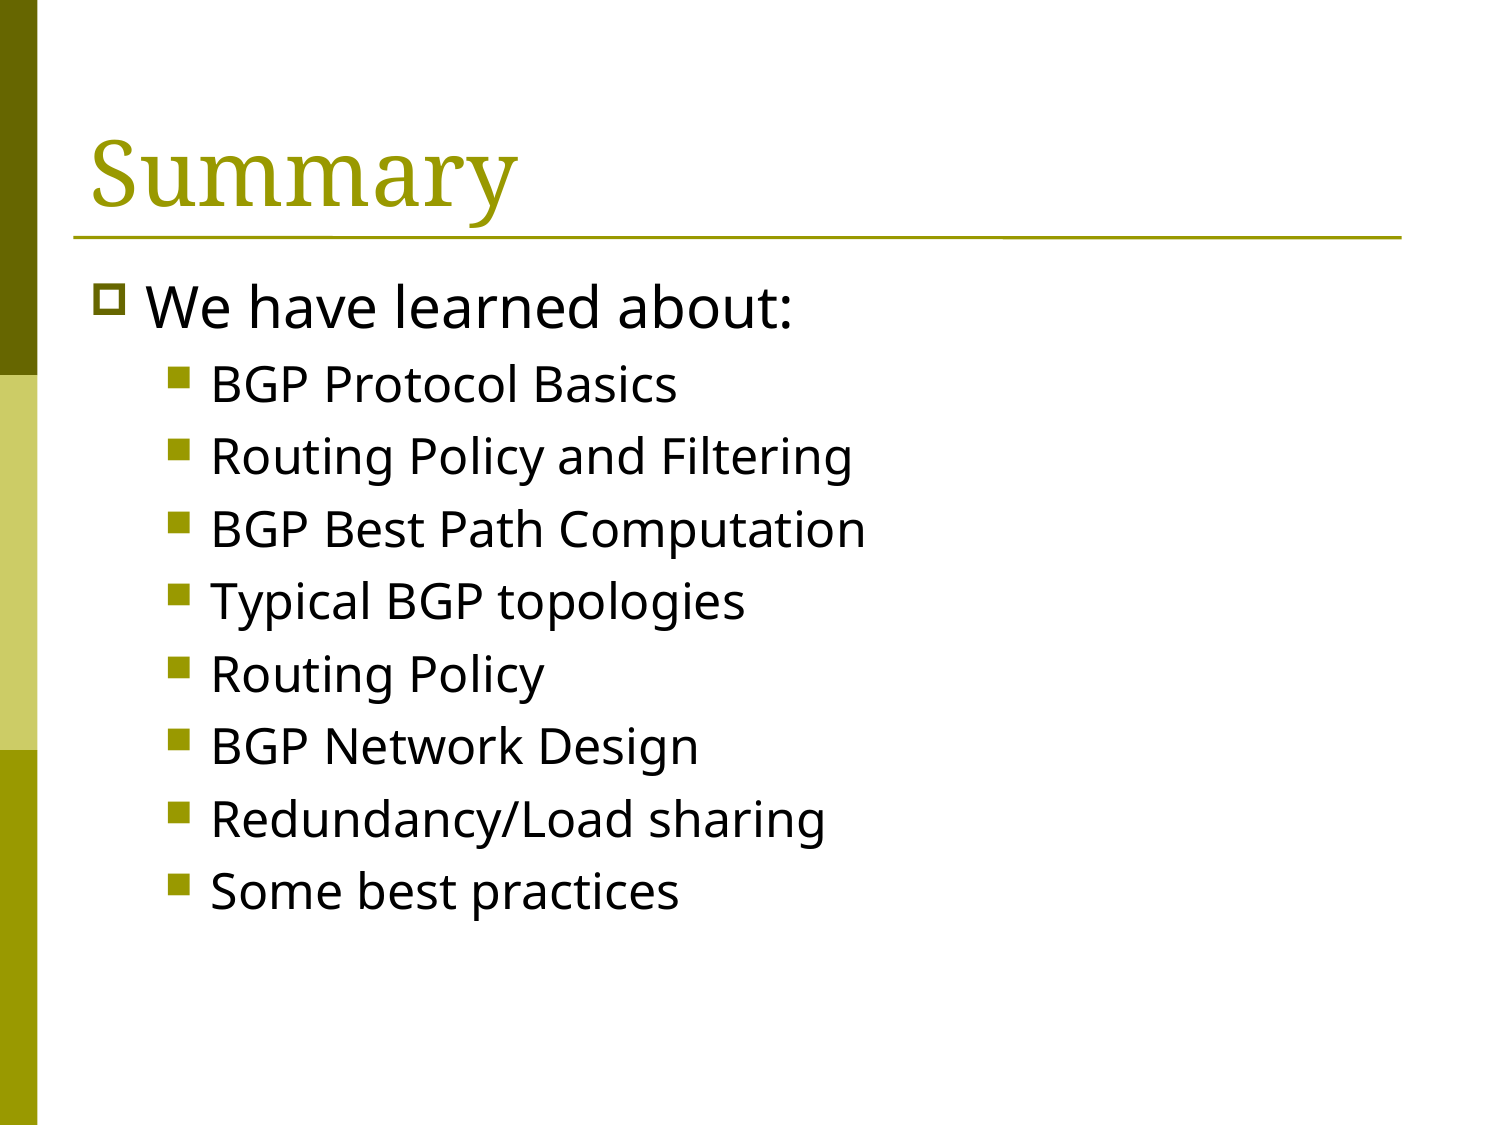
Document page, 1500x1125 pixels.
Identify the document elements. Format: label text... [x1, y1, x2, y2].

list We have learned about: BGP Protocol Basics Routing Policy and Filtering BGP Best Path Computation Typical BGP topologies Routing Policy BGP Network Design Redundancy/Load sharing Some best practices [75, 262, 1426, 1006]
title Summary [75, 45, 1426, 233]
